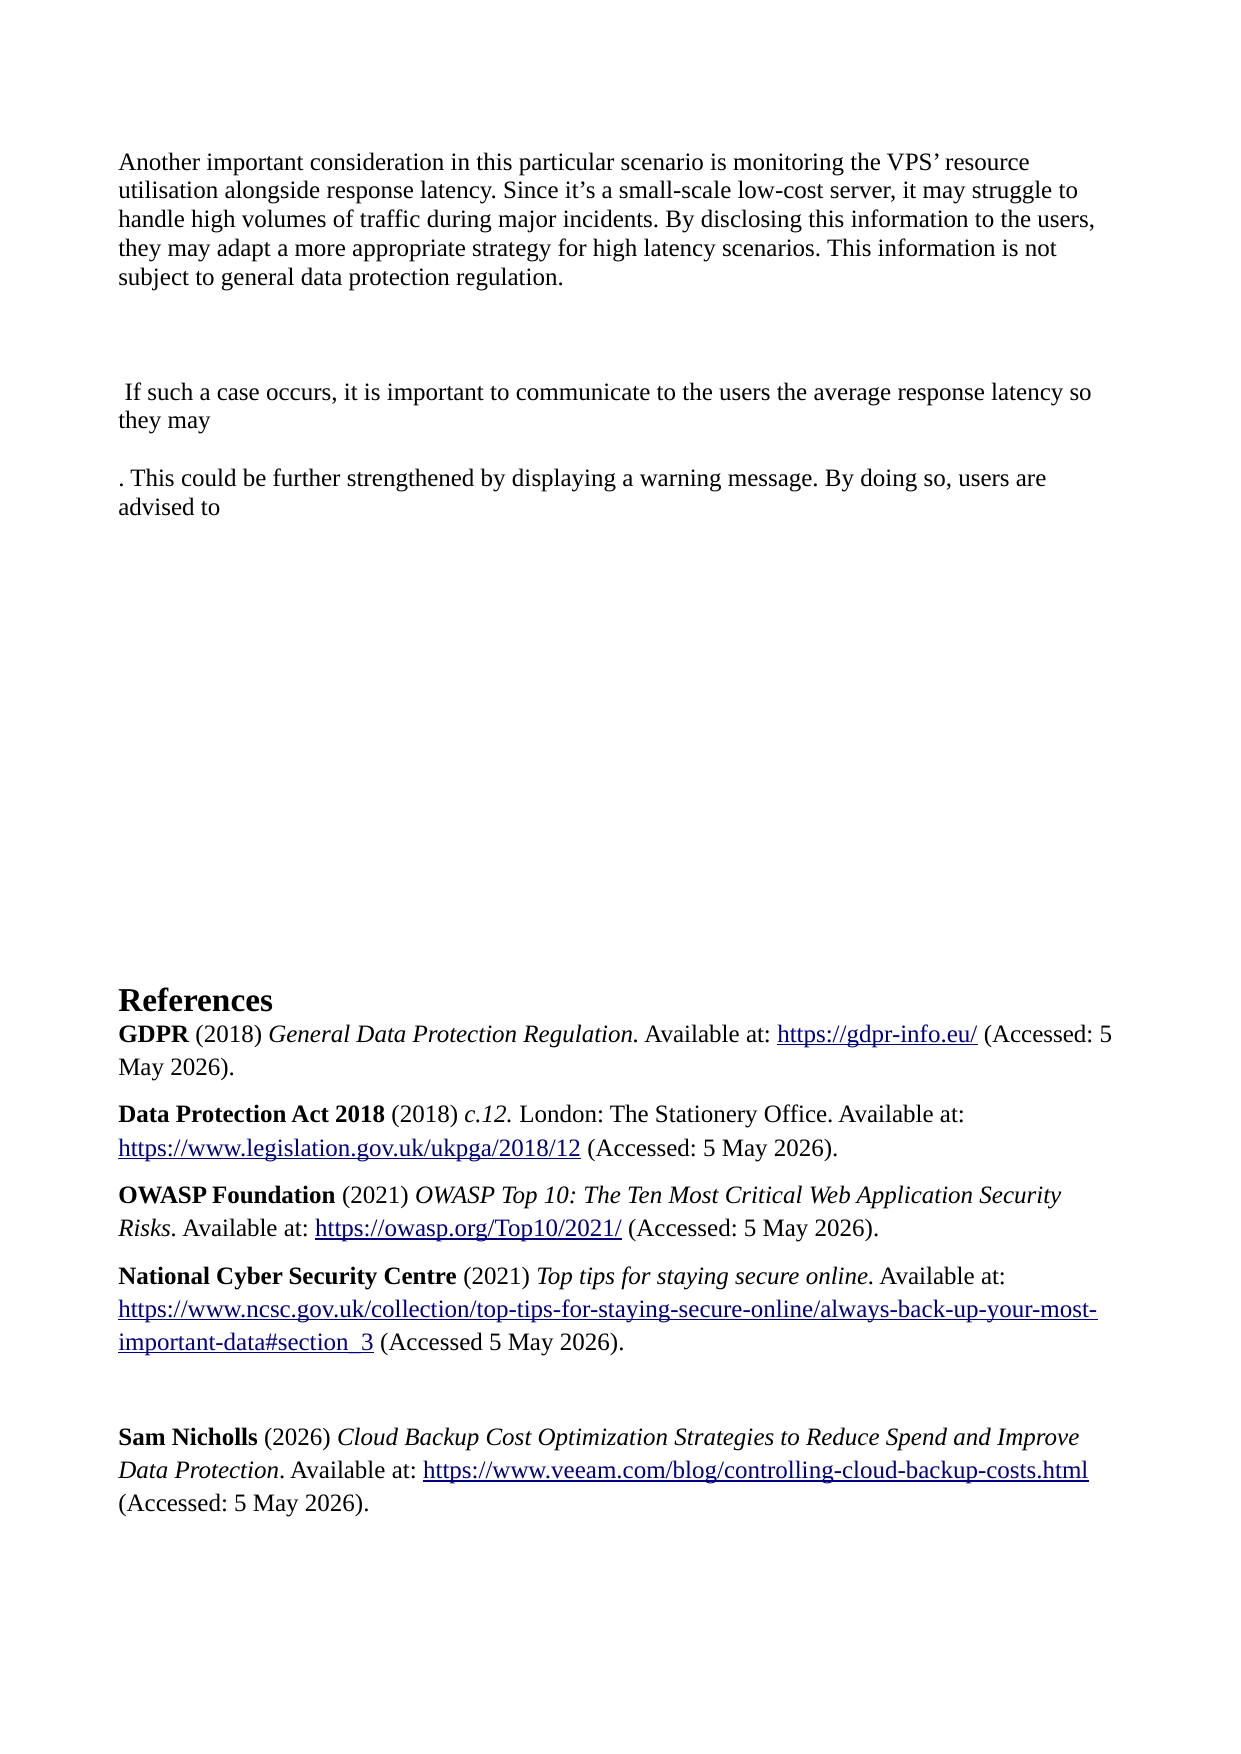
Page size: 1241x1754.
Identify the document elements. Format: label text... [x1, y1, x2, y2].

text If such a case occurs, it is important to communicate to the users the average response latency so they may [118, 377, 1122, 434]
text References [118, 981, 1122, 1019]
text Sam Nicholls (2026) Cloud Backup Cost Optimization Strategies to Reduce Spend and Improve Data Protection. Available at: https://www.veeam.com/blog/controlling-cloud-backup-costs.html (Accessed: 5 May 2026). [118, 1422, 1122, 1517]
text . This could be further strengthened by displaying a warning message. By doing so, users are advised to [118, 463, 1122, 521]
text OWASP Foundation (2021) OWASP Top 10: The Ten Most Critical Web Application Security Risks. Available at: https://owasp.org/Top10/2021/ (Accessed: 5 May 2026). [118, 1180, 1122, 1242]
text Another important consideration in this particular scenario is monitoring the VPS’ resource utilisation alongside response latency. Since it’s a small-scale low-cost server, it may struggle to handle high volumes of traffic during major incidents. By disclosing this information to the users, they may adapt a more appropriate strategy for high latency scenarios. This information is not subject to general data protection regulation. [118, 147, 1122, 291]
text National Cyber Security Centre (2021) Top tips for staying secure online. Available at: https://www.ncsc.gov.uk/collection/top-tips-for-staying-secure-online/always-back-up-your-most-important-data#section_3 (Accessed 5 May 2026). [118, 1261, 1122, 1356]
text GDPR (2018) General Data Protection Regulation. Available at: https://gdpr-info.eu/ (Accessed: 5 May 2026). [118, 1019, 1122, 1081]
text Data Protection Act 2018 (2018) c.12. London: The Stationery Office. Available at: https://www.legislation.gov.uk/ukpga/2018/12 (Accessed: 5 May 2026). [118, 1099, 1122, 1161]
